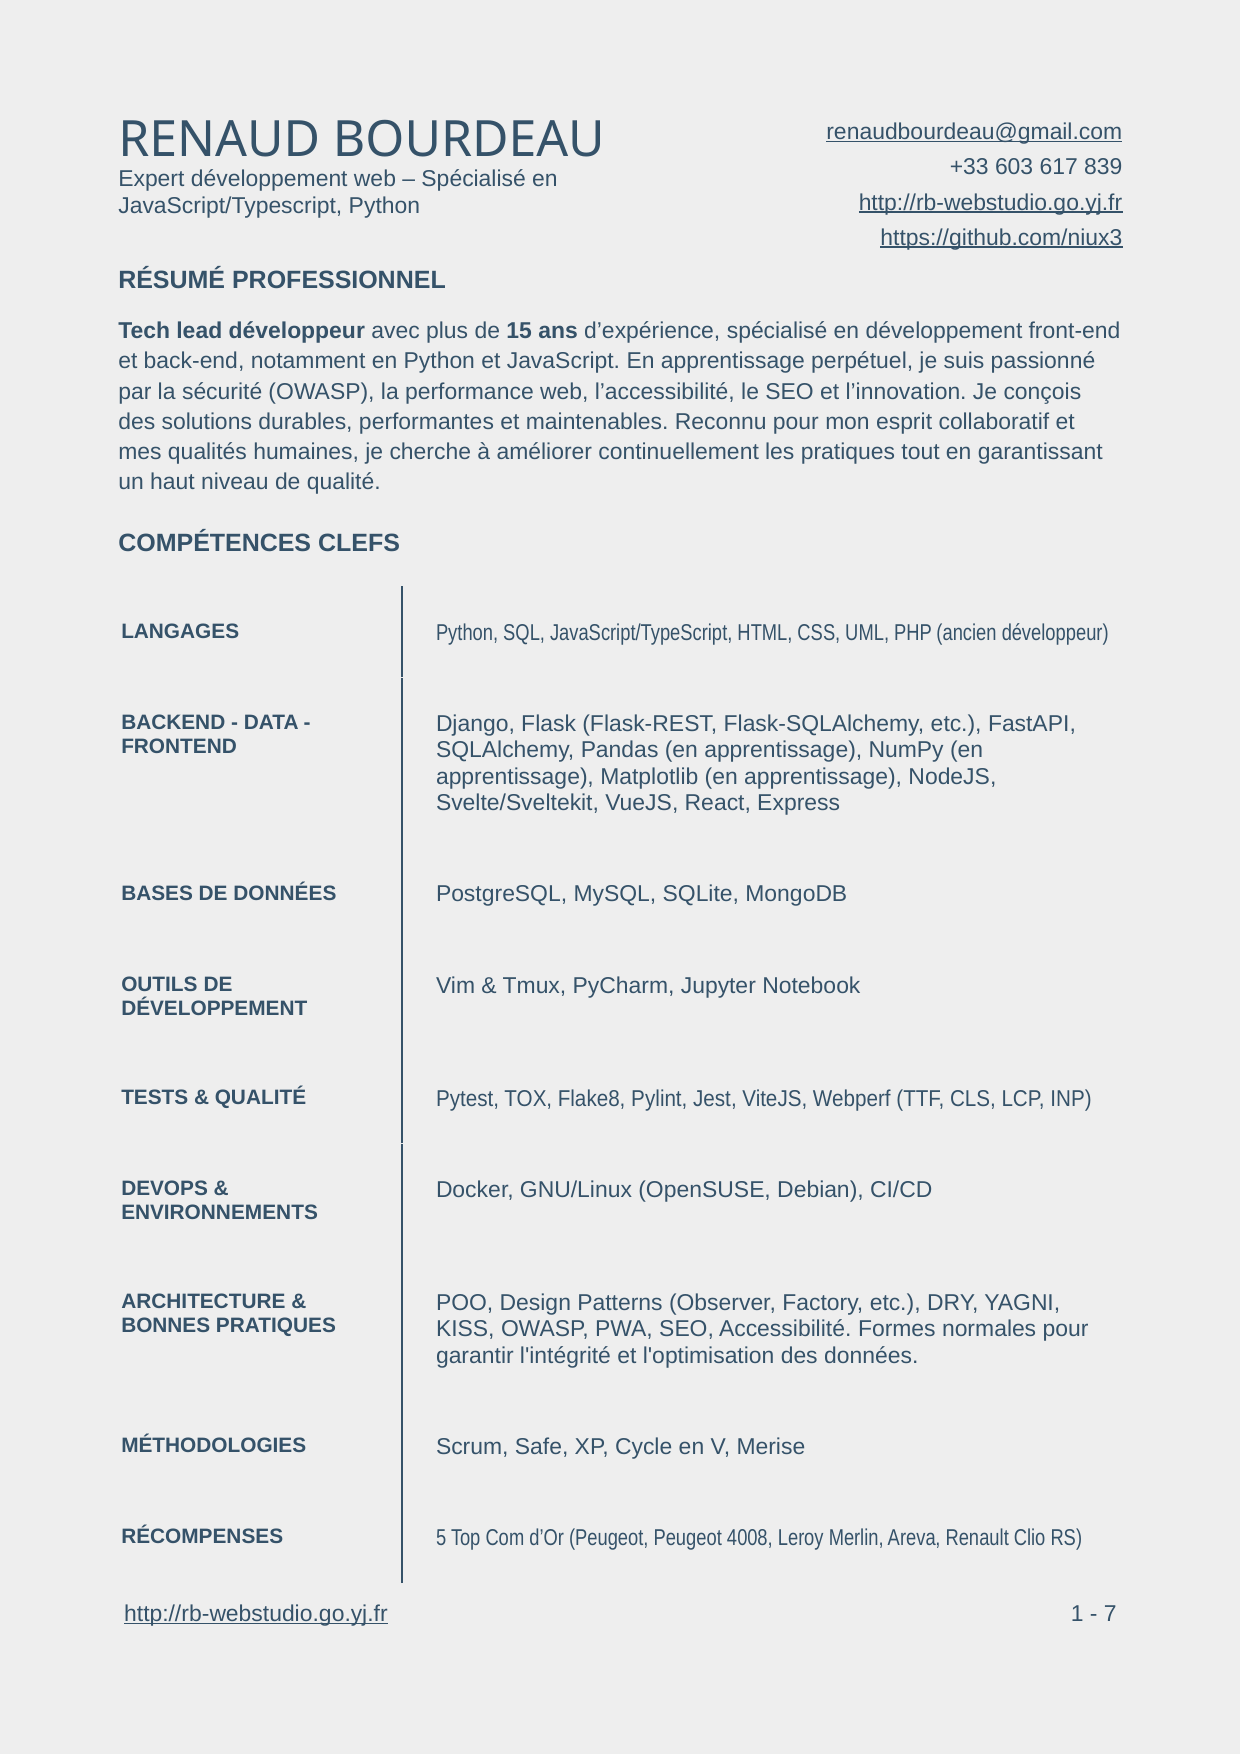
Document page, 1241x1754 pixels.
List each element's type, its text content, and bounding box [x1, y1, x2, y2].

table_header RENAUD BOURDEAU Expert développement web – Spécialisé en JavaScript/Typescript, Python [118, 118, 733, 259]
table_cell Architecture & Bonnes pratiques [118, 1256, 401, 1401]
table_cell Docker, GNU/Linux (OpenSUSE, Debian), CI/CD [403, 1144, 1122, 1256]
table_cell POO, Design Patterns (Observer, Factory, etc.), DRY, YAGNI, KISS, OWASP, PWA, SEO, Accessibilité. Formes normales pour garantir l'intégrité et l'optimisation des données. [403, 1256, 1122, 1401]
table_cell Django, Flask (Flask-REST, Flask-SQLAlchemy, etc.), FastAPI, SQLAlchemy, Pandas (en apprentissage), NumPy (en apprentissage), Matplotlib (en apprentissage), NodeJS, Svelte/Sveltekit, VueJS, React, Express [403, 678, 1122, 848]
text Tech lead développeur avec plus de 15 ans d’expérience, spécialisé en développement front-end et back-end, notamment en Python et JavaScript. En apprentissage perpétuel, je suis passionné par la sécurité (OWASP), la performance web, l’accessibilité, le SEO et l’innovation. Je conçois des solutions durables, performantes et maintenables. Reconnu pour mon esprit collaboratif et mes qualités humaines, je cherche à améliorer continuellement les pratiques tout en garantissant un haut niveau de qualité. [118, 317, 1122, 494]
table_header Langages [118, 586, 401, 677]
table_cell Bases de données [118, 848, 401, 939]
table_cell Backend - Data - frontend [118, 678, 401, 848]
table_header Python, SQL, JavaScript/TypeScript, HTML, CSS, UML, PHP (ancien développeur) [403, 586, 1122, 677]
table_cell 5 Top Com d’Or (Peugeot, Peugeot 4008, Leroy Merlin, Areva, Renault Clio RS) [403, 1492, 1122, 1583]
table_cell Pytest, TOX, Flake8, Pylint, Jest, ViteJS, Webperf (TTF, CLS, LCP, INP) [403, 1052, 1122, 1143]
table_header renaudbourdeau@gmail.com +33 603 617 839 http://rb-webstudio.go.yj.fr https://github.com/niux3 [733, 118, 1122, 259]
text Compétences clefs [118, 528, 1122, 557]
table_cell Méthodologies [118, 1401, 401, 1492]
table_cell Outils de développement [118, 939, 401, 1052]
table_cell DevOps & Environnements [118, 1144, 401, 1256]
text Résumé professionnel [118, 265, 1122, 294]
table_cell PostgreSQL, MySQL, SQLite, MongoDB [403, 848, 1122, 939]
table_cell Vim & Tmux, PyCharm, Jupyter Notebook [403, 939, 1122, 1052]
table_cell Scrum, Safe, XP, Cycle en V, Merise [403, 1401, 1122, 1492]
table_cell Tests & Qualité [118, 1052, 401, 1143]
table_cell Récompenses [118, 1492, 401, 1583]
